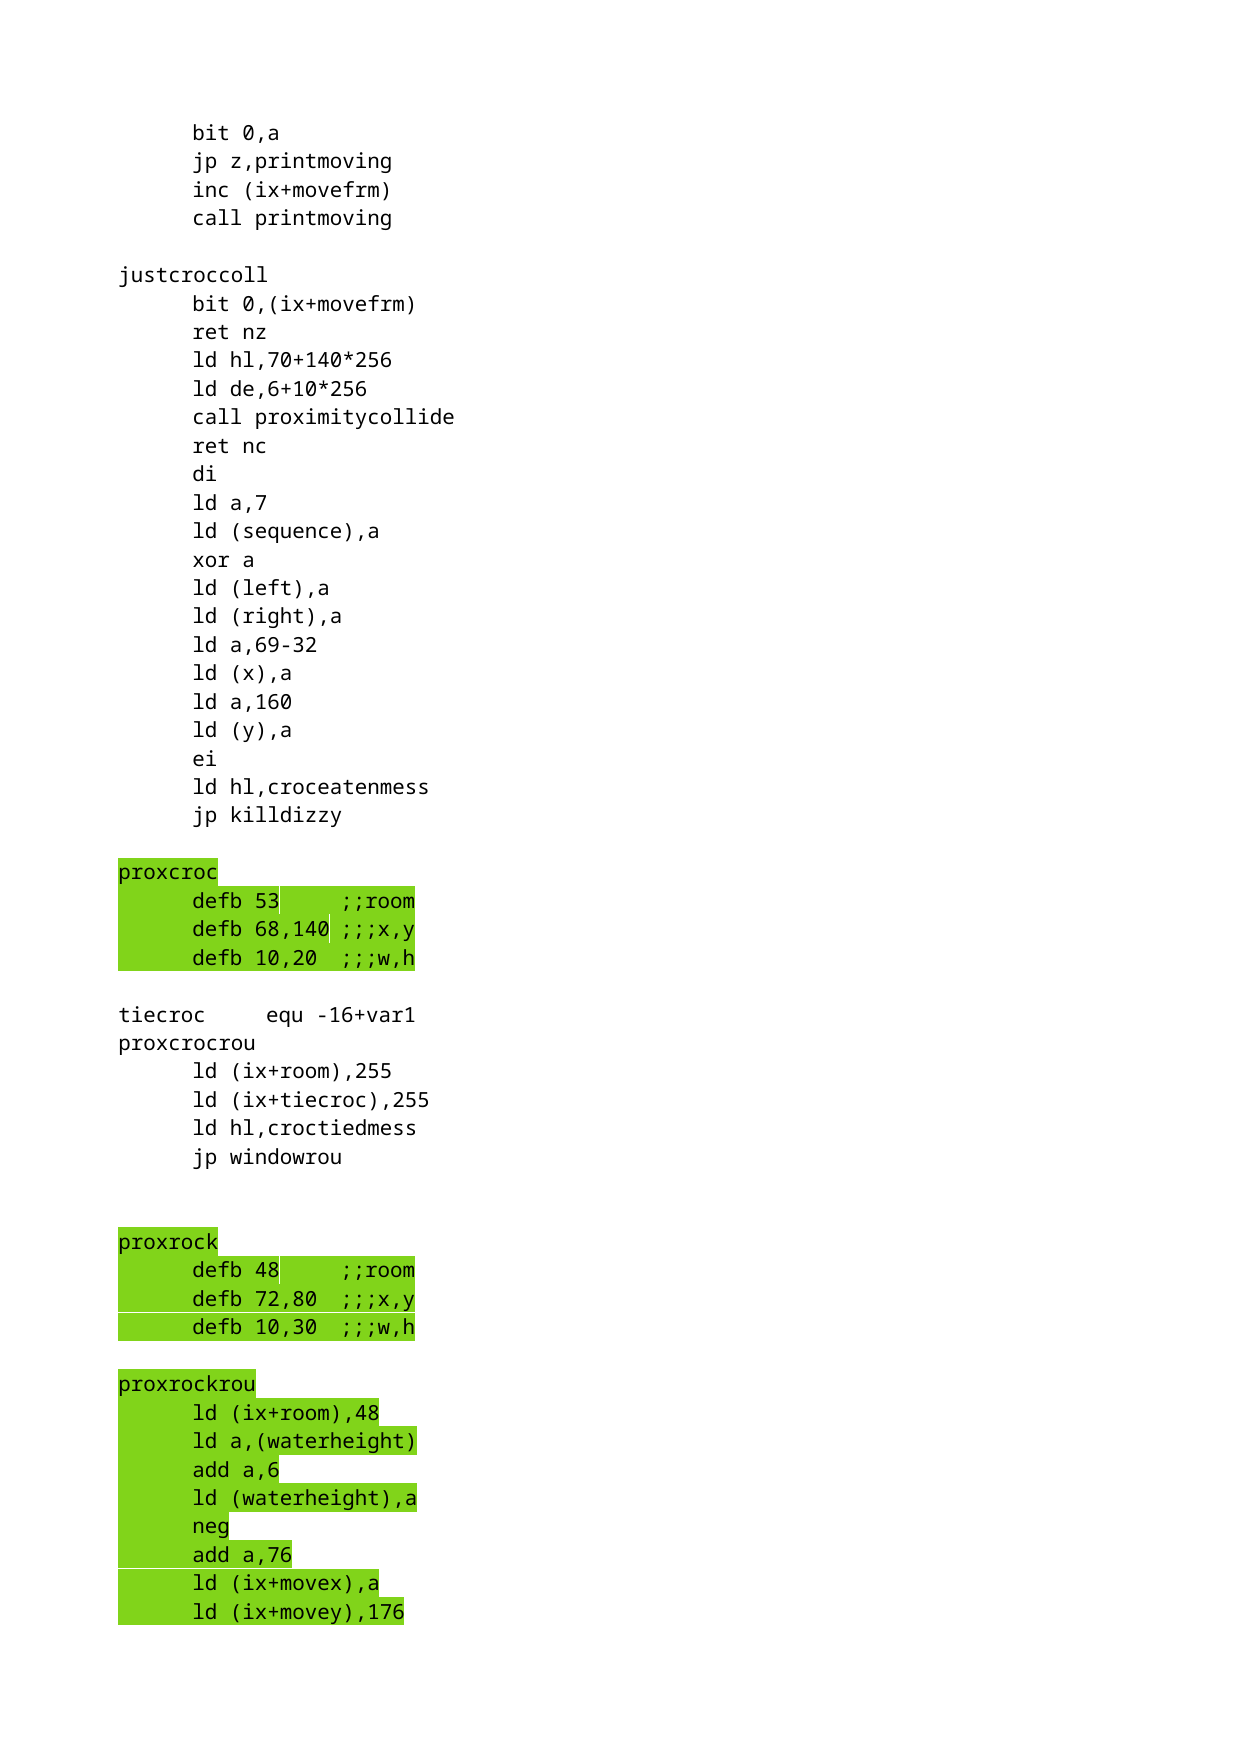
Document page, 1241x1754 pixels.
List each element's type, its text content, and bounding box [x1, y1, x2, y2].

text add a,76 [118, 1540, 1122, 1568]
text add a,6 [118, 1455, 1122, 1483]
text call printmoving [118, 203, 1122, 232]
text justcroccoll [118, 260, 1122, 289]
text jp z,printmoving [118, 147, 1122, 175]
text defb 48 ;;room [118, 1256, 1122, 1284]
text di [118, 459, 1122, 488]
text ld a,69-32 [118, 630, 1122, 658]
text call proximitycollide [118, 402, 1122, 431]
text ld (right),a [118, 602, 1122, 630]
text ld (sequence),a [118, 516, 1122, 545]
text xor a [118, 545, 1122, 573]
text neg [118, 1512, 1122, 1540]
text defb 72,80 ;;;x,y [118, 1284, 1122, 1312]
text ld (x),a [118, 658, 1122, 687]
text jp killdizzy [118, 801, 1122, 829]
text ld hl,croctiedmess [118, 1113, 1122, 1142]
text ld de,6+10*256 [118, 374, 1122, 402]
text ld a,160 [118, 687, 1122, 715]
text defb 10,20 ;;;w,h [118, 943, 1122, 971]
text ret nz [118, 317, 1122, 346]
text proxrock [118, 1227, 1122, 1256]
text bit 0,a [118, 118, 1122, 147]
text ld hl,croceatenmess [118, 772, 1122, 801]
text ld (left),a [118, 573, 1122, 602]
text ld a,(waterheight) [118, 1426, 1122, 1455]
text defb 68,140 ;;;x,y [118, 914, 1122, 943]
text ld (ix+room),255 [118, 1057, 1122, 1085]
text defb 53 ;;room [118, 886, 1122, 914]
text ret nc [118, 431, 1122, 459]
text proxcroc [118, 857, 1122, 886]
text ei [118, 744, 1122, 772]
text proxrockrou [118, 1369, 1122, 1398]
text ld (ix+movey),176 [118, 1597, 1122, 1625]
text ld (ix+tiecroc),255 [118, 1085, 1122, 1113]
text ld (y),a [118, 715, 1122, 744]
text ld (ix+room),48 [118, 1398, 1122, 1426]
text ld a,7 [118, 488, 1122, 516]
text ld (ix+movex),a [118, 1568, 1122, 1597]
text tiecroc equ -16+var1 [118, 1000, 1122, 1028]
text ld (waterheight),a [118, 1483, 1122, 1512]
text defb 10,30 ;;;w,h [118, 1312, 1122, 1341]
text jp windowrou [118, 1142, 1122, 1170]
text inc (ix+movefrm) [118, 175, 1122, 203]
text bit 0,(ix+movefrm) [118, 289, 1122, 317]
text ld hl,70+140*256 [118, 346, 1122, 374]
text proxcrocrou [118, 1028, 1122, 1057]
